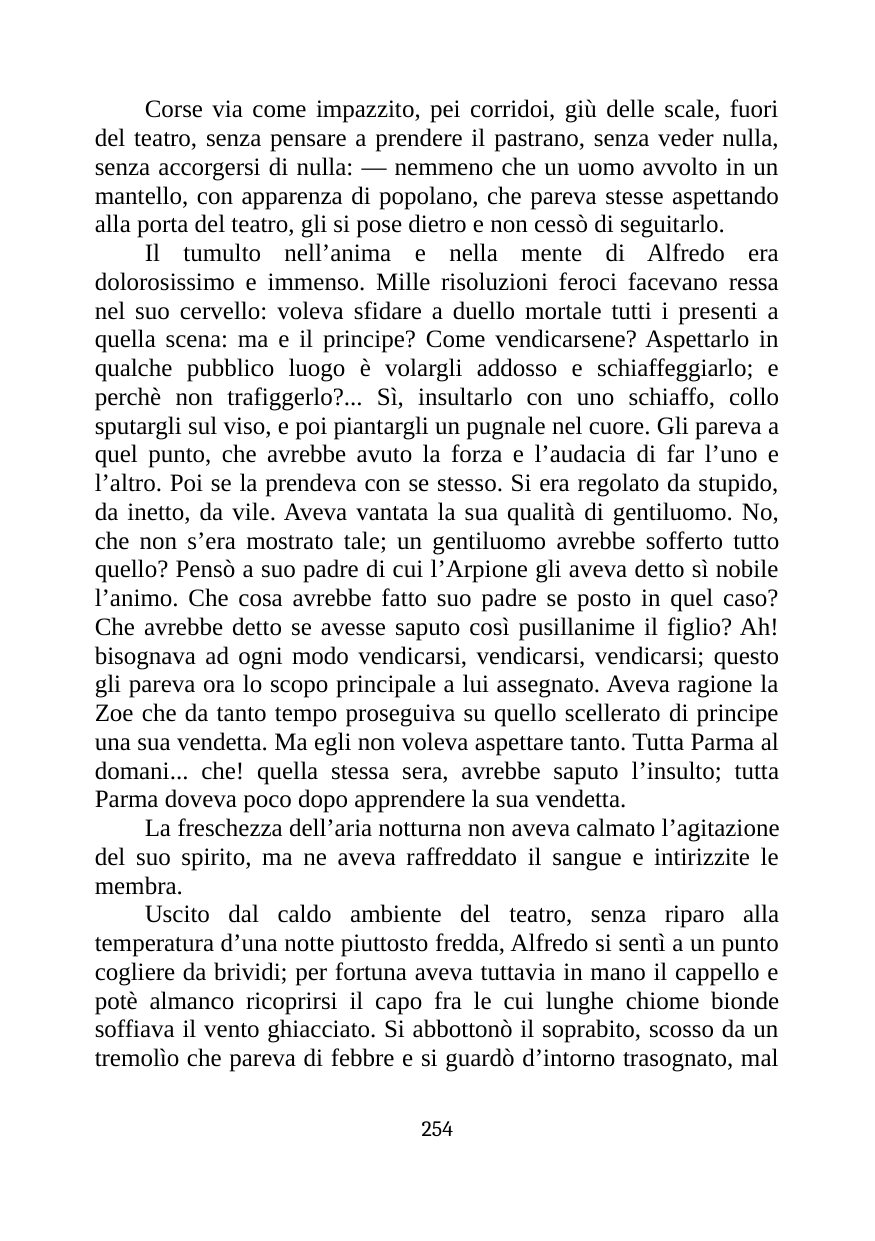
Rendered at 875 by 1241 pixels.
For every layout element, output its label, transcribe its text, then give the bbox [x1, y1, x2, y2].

text La freschezza dell’aria notturna non aveva calmato l’agitazione del suo spirito, ma ne aveva raffreddato il sangue e intirizzite le membra. [94, 813, 779, 899]
text Uscito dal caldo ambiente del teatro, senza riparo alla temperatura d’una notte piuttosto fredda, Alfredo si sentì a un punto cogliere da brividi; per fortuna aveva tuttavia in mano il cappello e potè almanco ricoprirsi il capo fra le cui lunghe chiome bionde soffiava il vento ghiacciato. Si abbottonò il soprabito, scosso da un tremolìo che pareva di febbre e si guardò d’intorno trasognato, mal [94, 899, 779, 1072]
text Corse via come impazzito, pei corridoi, giù delle scale, fuori del teatro, senza pensare a prendere il pastrano, senza veder nulla, senza accorgersi di nulla: — nemmeno che un uomo avvolto in un mantello, con apparenza di popolano, che pareva stesse aspettando alla porta del teatro, gli si pose dietro e non cessò di seguitarlo. [94, 94, 779, 238]
text Il tumulto nell’anima e nella mente di Alfredo era dolorosissimo e immenso. Mille risoluzioni feroci facevano ressa nel suo cervello: voleva sfidare a duello mortale tutti i presenti a quella scena: ma e il principe? Come vendicarsene? Aspettarlo in qualche pubblico luogo è volargli addosso e schiaffeggiarlo; e perchè non trafiggerlo?... Sì, insultarlo con uno schiaffo, collo sputargli sul viso, e poi piantargli un pugnale nel cuore. Gli pareva a quel punto, che avrebbe avuto la forza e l’audacia di far l’uno e l’altro. Poi se la prendeva con se stesso. Si era regolato da stupido, da inetto, da vile. Aveva vantata la sua qualità di gentiluomo. No, che non s’era mostrato tale; un gentiluomo avrebbe sofferto tutto quello? Pensò a suo padre di cui l’Arpione gli aveva detto sì nobile l’animo. Che cosa avrebbe fatto suo padre se posto in quel caso? Che avrebbe detto se avesse saputo così pusillanime il figlio? Ah! bisognava ad ogni modo vendicarsi, vendicarsi, vendicarsi; questo gli pareva ora lo scopo principale a lui assegnato. Aveva ragione la Zoe che da tanto tempo proseguiva su quello scellerato di principe una sua vendetta. Ma egli non voleva aspettare tanto. Tutta Parma al domani... che! quella stessa sera, avrebbe saputo l’insulto; tutta Parma doveva poco dopo apprendere la sua vendetta. [94, 238, 779, 813]
